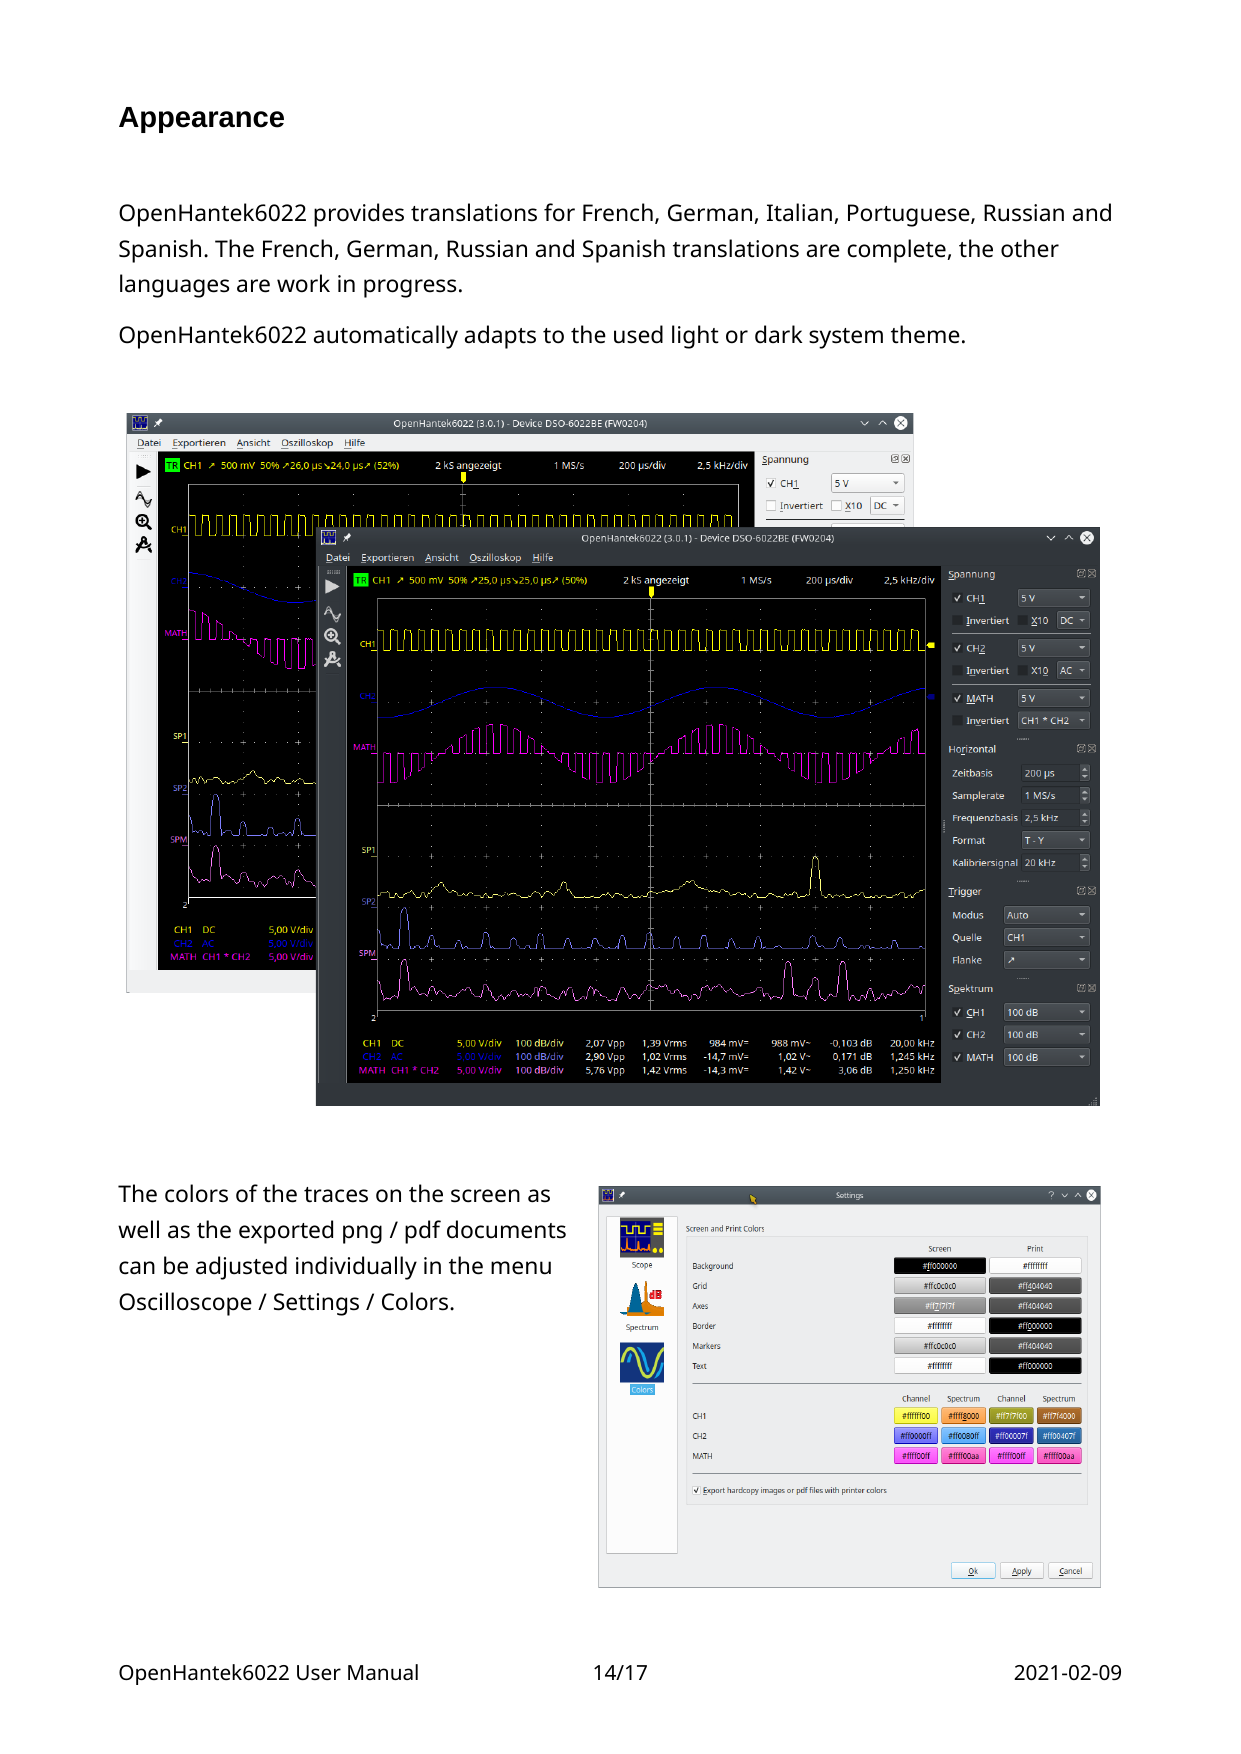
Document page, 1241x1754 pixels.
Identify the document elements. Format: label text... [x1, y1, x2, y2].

subtitle Appearance [118, 100, 1122, 133]
subtitle OpenHantek6022 automatically adapts to the used light or dark system theme. [118, 319, 1122, 350]
picture [598, 1186, 1101, 1588]
subtitle The colors of the traces on the screen as well as the exported png / pdf documents can be adjusted individually in the menu Oscilloscope / Settings / Colors. [118, 1178, 569, 1317]
subtitle OpenHantek6022 provides translations for French, German, Italian, Portuguese, Russian and Spanish. The French, German, Russian and Spanish translations are complete, the other languages are work in progress. [118, 197, 1122, 300]
picture [126, 413, 1100, 1106]
